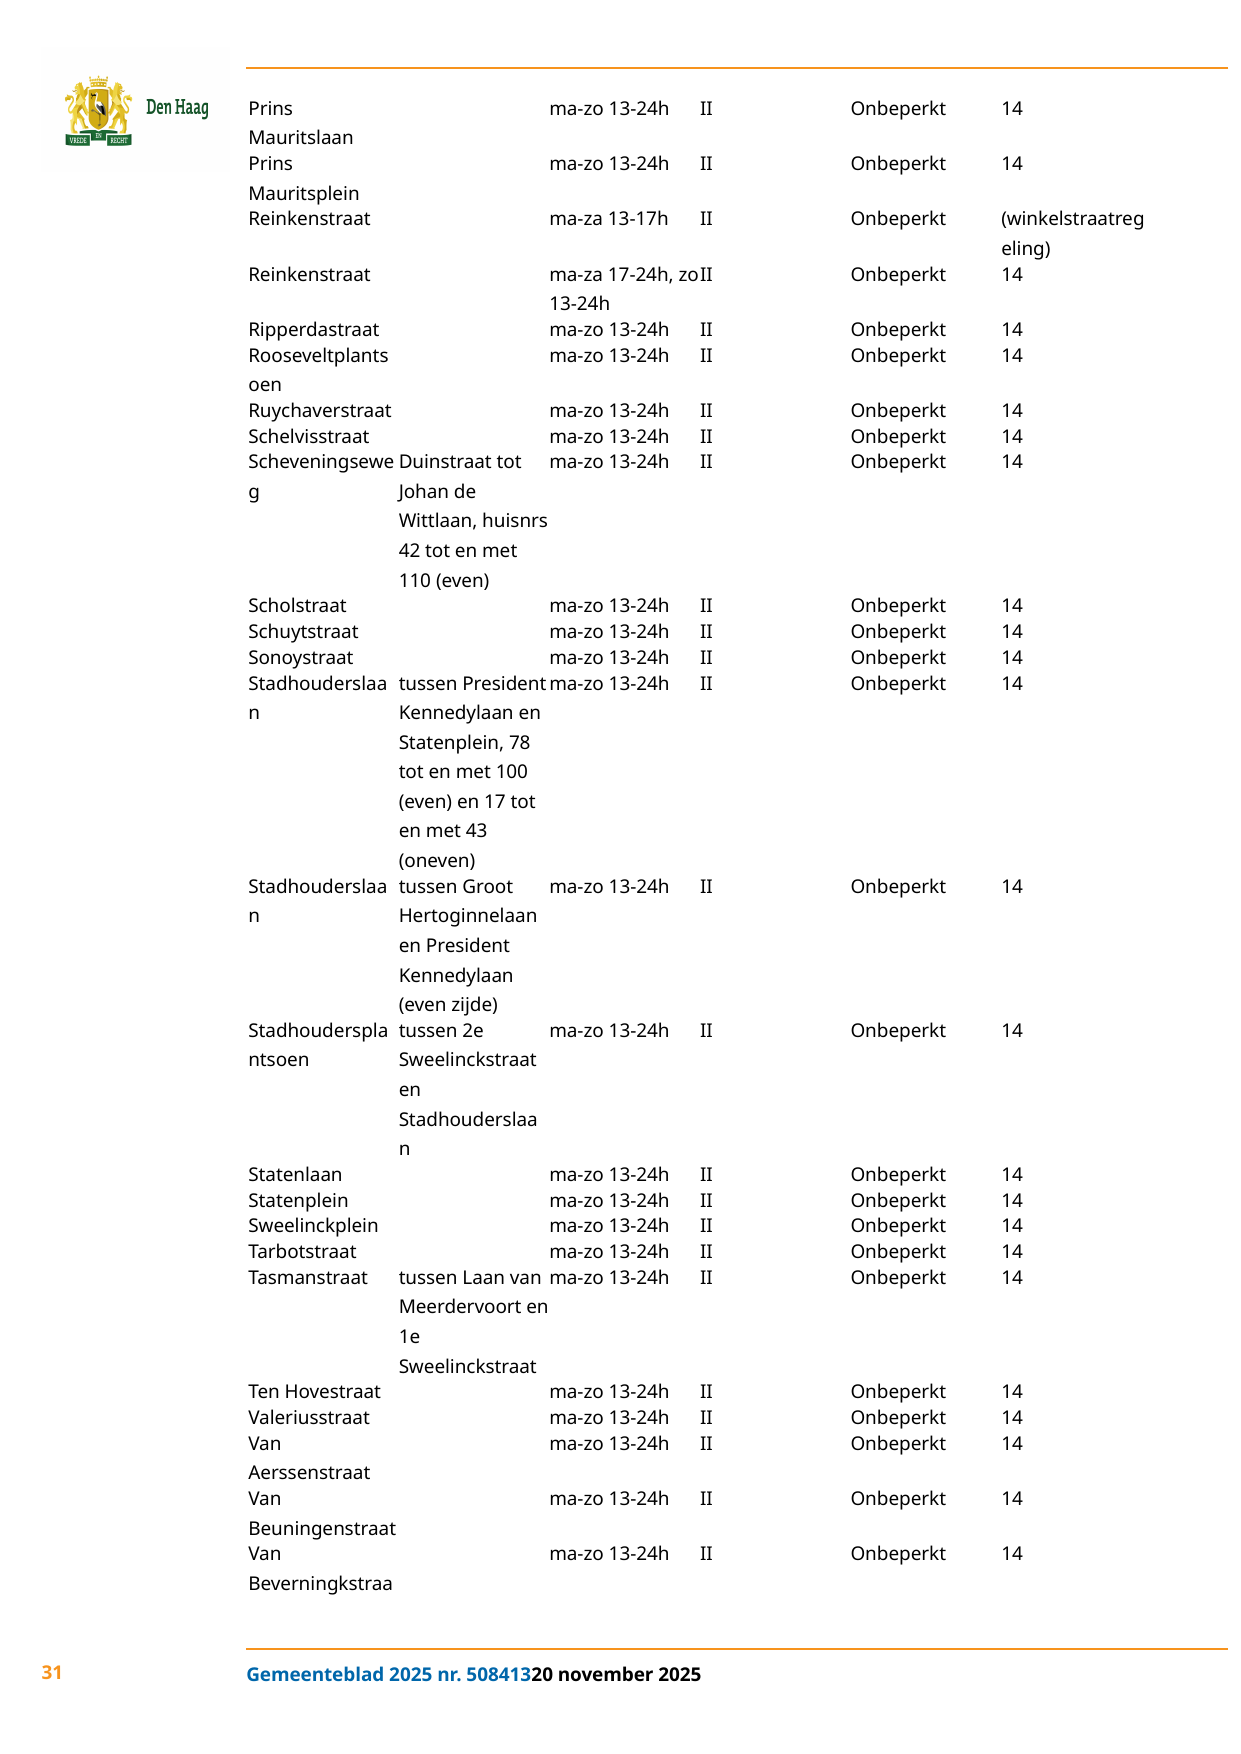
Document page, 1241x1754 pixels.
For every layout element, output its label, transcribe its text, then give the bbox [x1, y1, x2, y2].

table_cell II [700, 205, 850, 261]
table_cell [399, 618, 549, 644]
table_cell Sonoystraat [248, 644, 398, 670]
table_cell II [700, 644, 850, 670]
table_cell ma-zo 13-24h [549, 593, 700, 618]
table_cell ma-zo 13-24h [549, 618, 700, 644]
table_cell Statenlaan [248, 1161, 398, 1187]
table_cell II [700, 1238, 850, 1264]
table_cell 14 [1001, 342, 1152, 397]
table_cell tussen Laan van Meerdervoort en 1e Sweelinckstraat [399, 1264, 549, 1378]
table_cell Van Aerssenstraat [248, 1430, 398, 1485]
table_cell II [700, 1213, 850, 1238]
table_cell Ruychaverstraat [248, 397, 398, 423]
table_cell [399, 644, 549, 670]
table_cell Reinkenstraat [248, 261, 398, 316]
table_cell Onbeperkt [850, 1430, 1001, 1485]
table_cell Onbeperkt [850, 1161, 1001, 1187]
table_cell Ten Hovestraat [248, 1379, 398, 1404]
table_cell 14 [1001, 1238, 1152, 1264]
table_cell 14 [1001, 316, 1152, 342]
table_cell 14 [1001, 1213, 1152, 1238]
table_cell Onbeperkt [850, 449, 1001, 593]
table_cell ma-zo 13-24h [549, 1238, 700, 1264]
table_cell II [700, 95, 850, 150]
table_cell Valeriusstraat [248, 1404, 398, 1430]
table_cell 14 [1001, 1187, 1152, 1213]
table_cell ma-zo 13-24h [549, 1161, 700, 1187]
picture [41, 47, 231, 172]
table_cell [399, 1485, 549, 1541]
table_cell Scheveningseweg [248, 449, 398, 593]
table_cell tussen President Kennedylaan en Statenplein, 78 tot en met 100 (even) en 17 tot en met 43 (oneven) [399, 670, 549, 873]
table_cell Scholstraat [248, 593, 398, 618]
table_cell 14 [1001, 1430, 1152, 1485]
table_cell Onbeperkt [850, 423, 1001, 448]
table_cell Onbeperkt [850, 150, 1001, 205]
table_cell tussen 2e Sweelinckstraat en Stadhouderslaan [399, 1017, 549, 1161]
table_cell [399, 205, 549, 261]
table_cell (winkelstraatregeling) [1001, 205, 1152, 261]
table_cell ma-zo 13-24h [549, 1541, 700, 1596]
table_cell [399, 1187, 549, 1213]
table_cell ma-zo 13-24h [549, 1213, 700, 1238]
table_cell II [700, 150, 850, 205]
table_cell 14 [1001, 670, 1152, 873]
table_cell 14 [1001, 1404, 1152, 1430]
table_cell II [700, 342, 850, 397]
table_cell Onbeperkt [850, 1379, 1001, 1404]
table_cell ma-zo 13-24h [549, 670, 700, 873]
table_cell [399, 150, 549, 205]
table_cell [399, 423, 549, 448]
table_cell II [700, 1187, 850, 1213]
table_cell ma-zo 13-24h [549, 1404, 700, 1430]
table_cell II [700, 397, 850, 423]
table_cell ma-zo 13-24h [549, 644, 700, 670]
table_cell II [700, 423, 850, 448]
table_cell 14 [1001, 644, 1152, 670]
table_cell Onbeperkt [850, 873, 1001, 1017]
table_cell [399, 1213, 549, 1238]
table_cell II [700, 1430, 850, 1485]
table_cell Ripperdastraat [248, 316, 398, 342]
table_cell 14 [1001, 593, 1152, 618]
table_cell ma-zo 13-24h [549, 342, 700, 397]
table_cell II [700, 1161, 850, 1187]
table_cell 14 [1001, 1541, 1152, 1596]
table_cell [399, 1430, 549, 1485]
table_cell 14 [1001, 873, 1152, 1017]
table_cell ma-zo 13-24h [549, 1187, 700, 1213]
table_cell ma-zo 13-24h [549, 1264, 700, 1378]
table_cell II [700, 1485, 850, 1541]
table_cell Stadhouderslaan [248, 873, 398, 1017]
table_cell [399, 1404, 549, 1430]
table_cell Tasmanstraat [248, 1264, 398, 1378]
table_cell II [700, 1017, 850, 1161]
table_cell II [700, 593, 850, 618]
table_cell Prins Mauritslaan [248, 95, 398, 150]
table_cell Onbeperkt [850, 261, 1001, 316]
table_cell Onbeperkt [850, 618, 1001, 644]
table_cell 14 [1001, 1379, 1152, 1404]
table_cell 14 [1001, 150, 1152, 205]
table_cell II [700, 873, 850, 1017]
table_cell Onbeperkt [850, 316, 1001, 342]
table_cell Onbeperkt [850, 1213, 1001, 1238]
table_cell Onbeperkt [850, 1485, 1001, 1541]
table_cell ma-zo 13-24h [549, 150, 700, 205]
table_cell Onbeperkt [850, 205, 1001, 261]
table_cell Tarbotstraat [248, 1238, 398, 1264]
table_cell Onbeperkt [850, 1187, 1001, 1213]
table_cell [399, 397, 549, 423]
table_cell 14 [1001, 95, 1152, 150]
table_cell [399, 342, 549, 397]
table_cell ma-zo 13-24h [549, 1017, 700, 1161]
table_cell Schelvisstraat [248, 423, 398, 448]
table_cell Onbeperkt [850, 593, 1001, 618]
table_cell Onbeperkt [850, 342, 1001, 397]
table_cell [399, 95, 549, 150]
table_cell Onbeperkt [850, 644, 1001, 670]
table_cell 14 [1001, 261, 1152, 316]
table_cell [399, 1541, 549, 1596]
table_cell 14 [1001, 1485, 1152, 1541]
table_cell II [700, 1379, 850, 1404]
table_cell II [700, 316, 850, 342]
table_cell ma-za 17-24h, zo 13-24h [549, 261, 700, 316]
table_cell [399, 1161, 549, 1187]
table_cell Onbeperkt [850, 1264, 1001, 1378]
table_cell II [700, 449, 850, 593]
table_cell Prins Mauritsplein [248, 150, 398, 205]
table_cell II [700, 1264, 850, 1378]
table_cell Onbeperkt [850, 1541, 1001, 1596]
table_cell 14 [1001, 423, 1152, 448]
table_cell Reinkenstraat [248, 205, 398, 261]
table_cell 14 [1001, 449, 1152, 593]
table_cell II [700, 1404, 850, 1430]
table_cell ma-zo 13-24h [549, 449, 700, 593]
table_cell [399, 1379, 549, 1404]
table_cell ma-zo 13-24h [549, 95, 700, 150]
table_cell Rooseveltplantsoen [248, 342, 398, 397]
table_cell Van Beverningkstraa [248, 1541, 398, 1596]
table_cell ma-zo 13-24h [549, 873, 700, 1017]
table_cell ma-zo 13-24h [549, 1485, 700, 1541]
table_cell Van Beuningenstraat [248, 1485, 398, 1541]
table_cell 14 [1001, 397, 1152, 423]
table_cell Sweelinckplein [248, 1213, 398, 1238]
table_cell [399, 261, 549, 316]
table_cell II [700, 670, 850, 873]
table_cell Schuytstraat [248, 618, 398, 644]
table_cell Onbeperkt [850, 670, 1001, 873]
table_cell Duinstraat tot Johan de Wittlaan, huisnrs 42 tot en met 110 (even) [399, 449, 549, 593]
table_cell 14 [1001, 1264, 1152, 1378]
table_cell 14 [1001, 1017, 1152, 1161]
table_cell 14 [1001, 1161, 1152, 1187]
table_cell 14 [1001, 618, 1152, 644]
table_cell [399, 593, 549, 618]
table_cell II [700, 618, 850, 644]
table_cell [399, 1238, 549, 1264]
table_cell II [700, 1541, 850, 1596]
table_cell ma-zo 13-24h [549, 316, 700, 342]
table_cell ma-za 13-17h [549, 205, 700, 261]
table_cell ma-zo 13-24h [549, 423, 700, 448]
table_cell ma-zo 13-24h [549, 1430, 700, 1485]
table_cell Statenplein [248, 1187, 398, 1213]
table_cell tussen Groot Hertoginnelaan en President Kennedylaan (even zijde) [399, 873, 549, 1017]
table_cell II [700, 261, 850, 316]
table_cell Onbeperkt [850, 1238, 1001, 1264]
table_cell [399, 316, 549, 342]
table_cell Stadhoudersplantsoen [248, 1017, 398, 1161]
table_cell Onbeperkt [850, 1404, 1001, 1430]
table_cell Onbeperkt [850, 397, 1001, 423]
table_cell Onbeperkt [850, 95, 1001, 150]
table_cell Onbeperkt [850, 1017, 1001, 1161]
table_cell ma-zo 13-24h [549, 397, 700, 423]
table_cell Stadhouderslaan [248, 670, 398, 873]
table_cell ma-zo 13-24h [549, 1379, 700, 1404]
